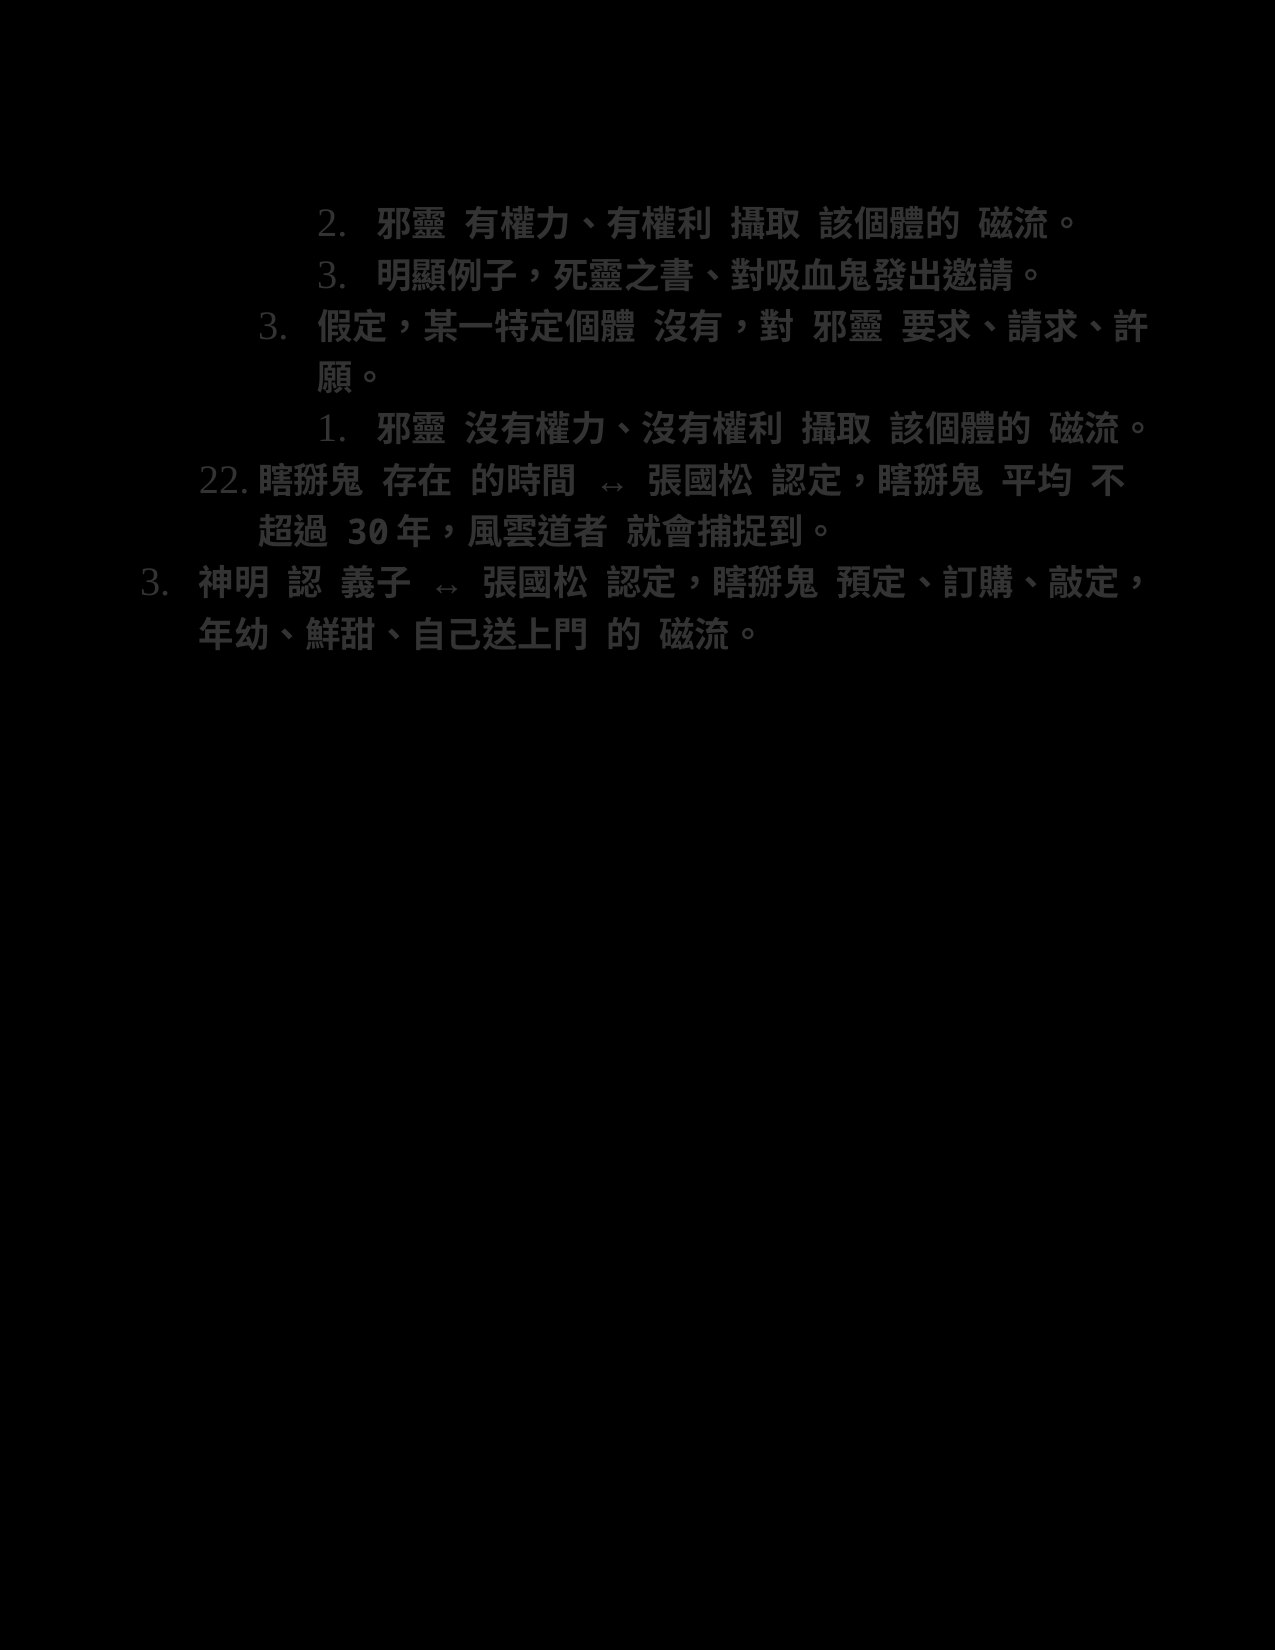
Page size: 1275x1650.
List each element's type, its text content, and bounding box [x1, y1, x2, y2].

list 邪靈 沒有權力、沒有權利 攝取 該個體的 磁流。 [317, 401, 1157, 452]
list 邪靈 有權力、有權利 攝取 該個體的 磁流。 [317, 196, 1157, 247]
list 假定，某一特定個體 沒有，對 邪靈 要求、請求、許願。 [258, 298, 1157, 401]
list 明顯例子，死靈之書、對吸血鬼發出邀請。 [317, 247, 1157, 298]
list 神明 認 義子 ↔ 張國松 認定，瞎掰鬼 預定、訂購、敲定，年幼、鮮甜、自己送上門 的 磁流。 [140, 555, 1157, 657]
list 瞎掰鬼 存在 的時間 ↔ 張國松 認定，瞎掰鬼 平均 不超過 30年，風雲道者 就會捕捉到。 [199, 452, 1157, 555]
